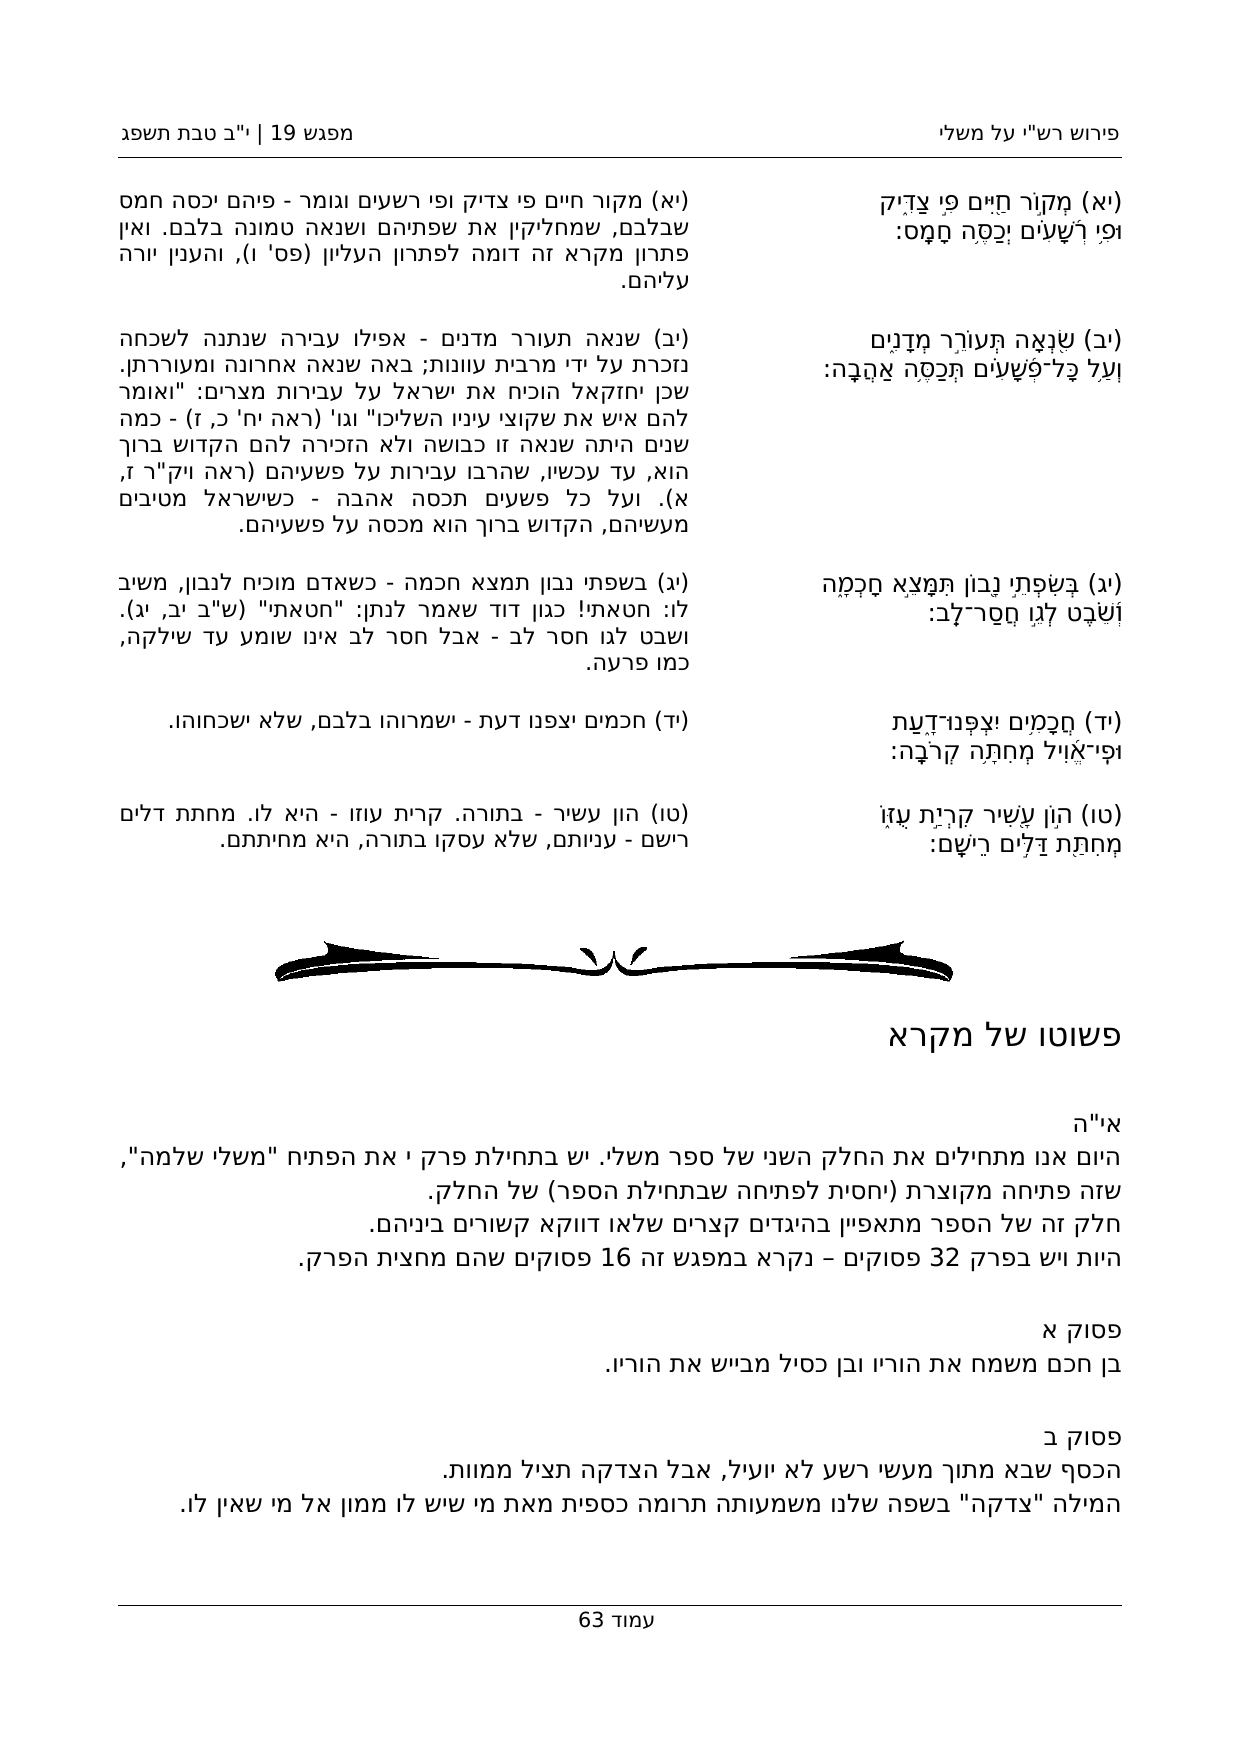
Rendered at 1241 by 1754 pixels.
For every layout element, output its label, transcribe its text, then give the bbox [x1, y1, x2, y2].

text חלק זה של הספר מתאפיין בהיגדים קצרים שלאו דווקא קשורים ביניהם. [118, 1209, 1122, 1238]
text היות ויש בפרק 32 פסוקים – נקרא במפגש זה 16 פסוקים שהם מחצית הפרק. [118, 1243, 1122, 1272]
table_cell [690, 800, 709, 892]
text פשוטו של מקרא [118, 1016, 1122, 1054]
table_cell (יד) חֲכָמִ֥ים יִצְפְּנוּ־דָ֑עַת וּפִֽי־אֱ֝וִיל מְחִתָּ֥ה קְרֹבָֽה: [709, 708, 1123, 800]
text הכסף שבא מתוך מעשי רשע לא יועיל, אבל הצדקה תציל ממוות. [118, 1455, 1122, 1484]
table_cell (יא) מקור חיים פי צדיק ופי רשעים וגומר - פיהם יכסה חמס שבלבם, שמחליקין את שפתיהם ושנאה טמונה בלבם. ואין פתרון מקרא זה דומה לפתרון העליון (פס' ו), והענין יורה עליהם. [118, 187, 690, 325]
table_cell (טו) ה֣וֹן עָ֭שִׁיר קִרְיַ֣ת עֻזּ֑וֹ מְחִתַּ֖ת דַּלִּ֣ים רֵישָֽׁם: [709, 800, 1123, 892]
table_cell [690, 708, 709, 800]
text אי"ה [118, 1109, 1122, 1138]
table_cell [690, 570, 709, 707]
table_cell (טו) הון עשיר - בתורה. קרית עוזו - היא לו. מחתת דלים רישם - עניותם, שלא עסקו בתורה, היא מחיתתם. [118, 800, 690, 892]
text המילה "צדקה" בשפה שלנו משמעותה תרומה כספית מאת מי שיש לו ממון אל מי שאין לו. [118, 1489, 1122, 1518]
text פסוק ב [118, 1422, 1122, 1451]
table_cell (יא) מְק֣וֹר חַ֭יִּים פִּ֣י צַדִּ֑יק וּפִ֥י רְ֝שָׁעִ֗ים יְכַסֶּ֥ה חָמָֽס: [709, 187, 1123, 325]
table_cell [690, 325, 709, 569]
table_cell (יג) בשפתי נבון תמצא חכמה - כשאדם מוכיח לנבון, משיב לו: חטאתי! כגון דוד שאמר לנתן: "חטאתי" (ש"ב יב, יג). ושבט לגו חסר לב - אבל חסר לב אינו שומע עד שילקה, כמו פרעה. [118, 570, 690, 707]
text בן חכם משמח את הוריו ובן כסיל מבייש את הוריו. [118, 1349, 1122, 1378]
table_cell (יב) שִׂ֭נְאָה תְּעוֹרֵ֣ר מְדָנִ֑ים וְעַ֥ל כָּל־פְּ֝שָׁעִ֗ים תְּכַסֶּ֥ה אַהֲבָֽה: [709, 325, 1123, 569]
table_cell (יב) שנאה תעורר מדנים - אפילו עבירה שנתנה לשכחה נזכרת על ידי מרבית עוונות; באה שנאה אחרונה ומעוררתן. שכן יחזקאל הוכיח את ישראל על עבירות מצרים: "ואומר להם איש את שקוצי עיניו השליכו" וגו' (ראה יח' כ, ז) - כמה שנים היתה שנאה זו כבושה ולא הזכירה להם הקדוש ברוך הוא, עד עכשיו, שהרבו עבירות על פשעיהם (ראה ויק"ר ז, א). ועל כל פשעים תכסה אהבה - כשישראל מטיבים מעשיהם, הקדוש ברוך הוא מכסה על פשעיהם. [118, 325, 690, 569]
picture [272, 938, 954, 987]
table_cell (יד) חכמים יצפנו דעת - ישמרוהו בלבם, שלא ישכחוהו. [118, 708, 690, 800]
table_cell (יג) בְּשִׂפְתֵ֣י נָ֭בוֹן תִּמָּצֵ֣א חָכְמָ֑ה וְ֝שֵׁ֗בֶט לְגֵ֣ו חֲסַר־לֵֽב: [709, 570, 1123, 707]
text פסוק א [118, 1316, 1122, 1345]
text היום אנו מתחילים את החלק השני של ספר משלי. יש בתחילת פרק י את הפתיח "משלי שלמה", שזה פתיחה מקוצרת (יחסית לפתיחה שבתחילת הספר) של החלק. [118, 1142, 1122, 1205]
table_cell [690, 187, 709, 325]
